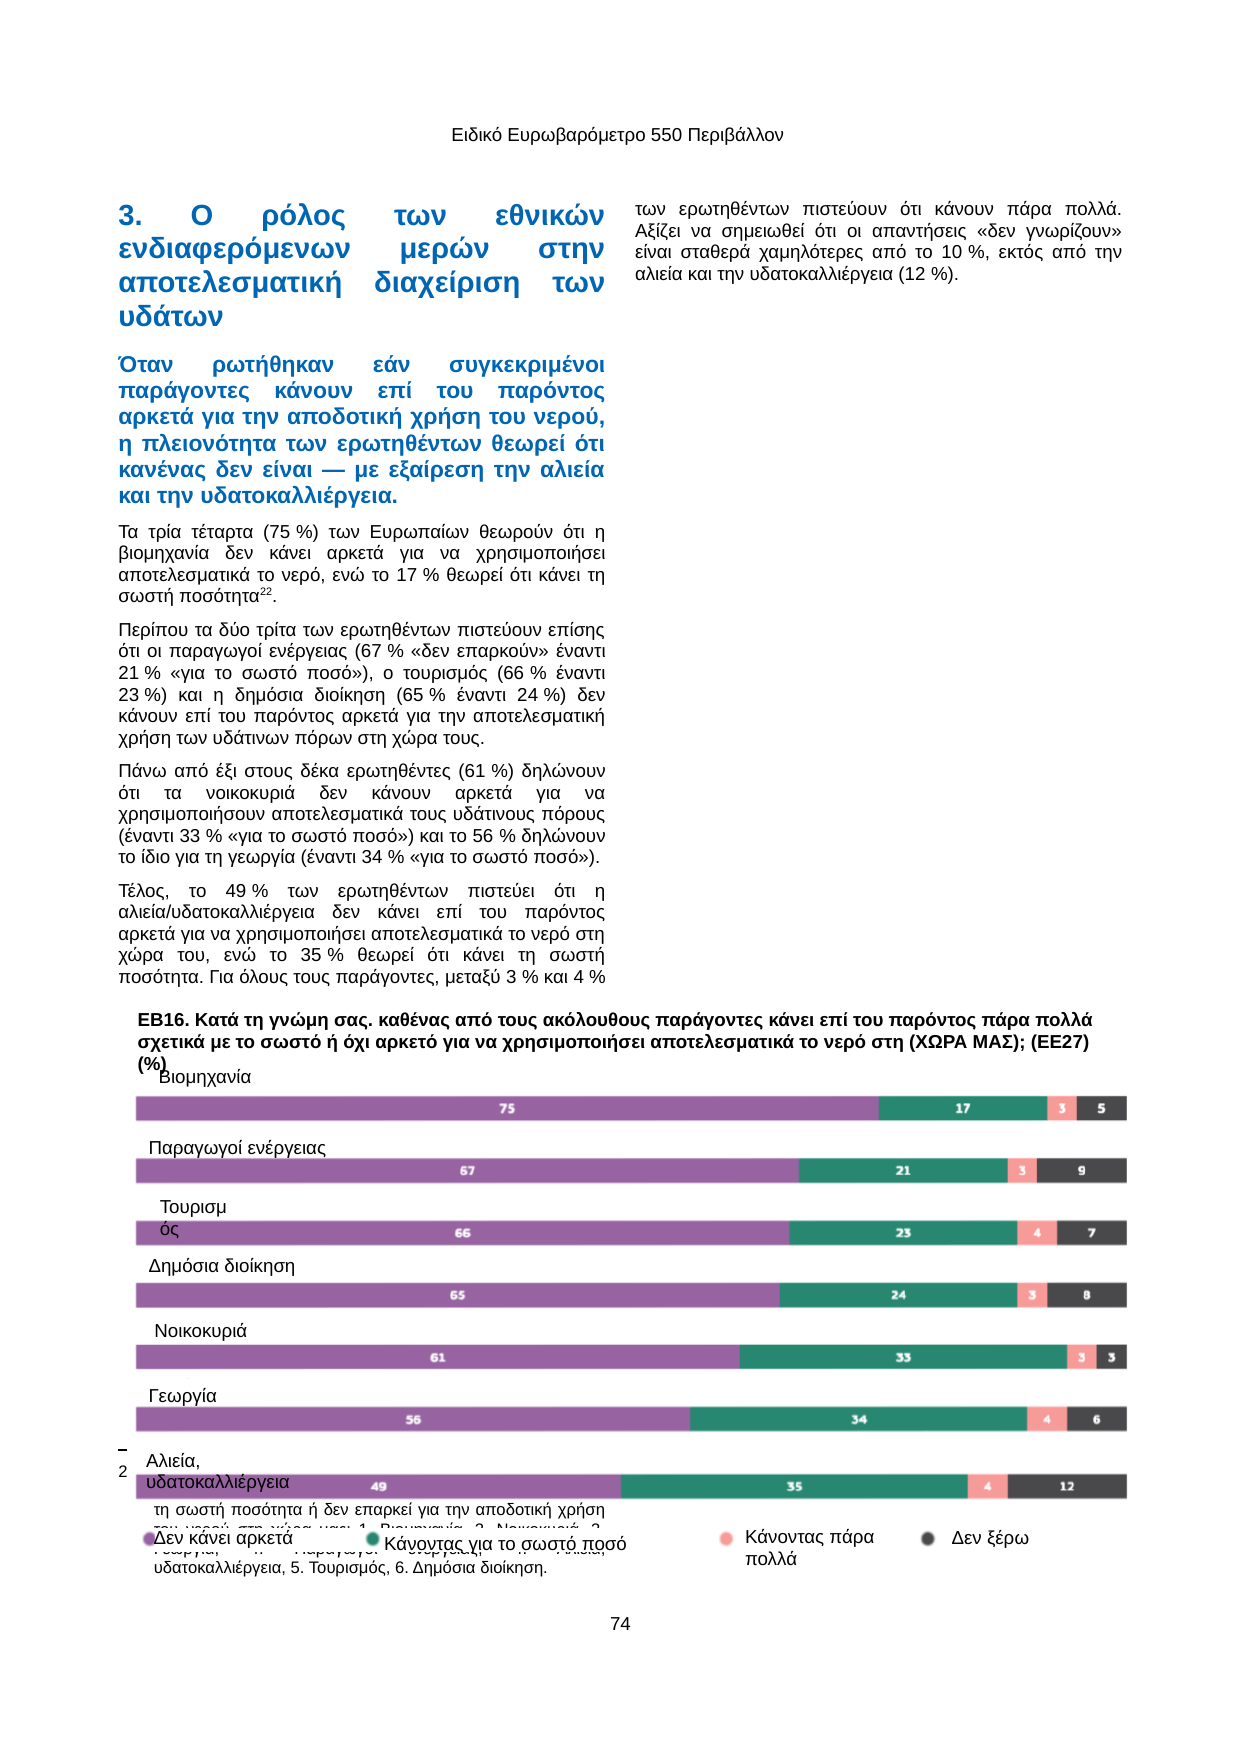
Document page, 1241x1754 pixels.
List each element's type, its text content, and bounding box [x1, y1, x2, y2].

text Πάνω από έξι στους δέκα ερωτηθέντες (61 %) δηλώνουν ότι τα νοικοκυριά δεν κάνουν αρκετά για να χρησιμοποιήσουν αποτελεσματικά τους υδάτινους πόρους (έναντι 33 % «για το σωστό ποσό») και το 56 % δηλώνουν το ίδιο για τη γεωργία (έναντι 34 % «για το σωστό ποσό»). [118, 760, 605, 868]
text των ερωτηθέντων πιστεύουν ότι κάνουν πάρα πολλά. Αξίζει να σημειωθεί ότι οι απαντήσεις «δεν γνωρίζουν» είναι σταθερά χαμηλότερες από το 10 %, εκτός από την αλιεία και την υδατοκαλλιέργεια (12 %). [635, 198, 1122, 284]
text Τα τρία τέταρτα (75 %) των Ευρωπαίων θεωρούν ότι η βιομηχανία δεν κάνει αρκετά για να χρησιμοποιήσει αποτελεσματικά το νερό, ενώ το 17 % θεωρεί ότι κάνει τη σωστή ποσότητα. [118, 521, 605, 607]
text Όταν ρωτήθηκαν εάν συγκεκριμένοι παράγοντες κάνουν επί του παρόντος αρκετά για την αποδοτική χρήση του νερού, η πλειονότητα των ερωτηθέντων θεωρεί ότι κανένας δεν είναι — με εξαίρεση την αλιεία και την υδατοκαλλιέργεια. [118, 351, 605, 509]
text ΕΒ16. Κατά τη γνώμη σας, κάθε ένας από τους ακόλουθους παράγοντες κάνει επί του παρόντος πάρα πολλά, σχετικά με τη σωστή ποσότητα ή δεν επαρκεί για την αποδοτική χρήση του νερού στη χώρα μας; 1. Βιομηχανία, 2. Νοικοκυριά, 3. Γεωργία, 4. Παραγωγοί ενέργειας, 4. Αλιεία, υδατοκαλλιέργεια, 5. Τουρισμός, 6. Δημόσια διοίκηση. [118, 1462, 605, 1577]
text Τέλος, το 49 % των ερωτηθέντων πιστεύει ότι η αλιεία/υδατοκαλλιέργεια δεν κάνει επί του παρόντος αρκετά για να χρησιμοποιήσει αποτελεσματικά το νερό στη χώρα του, ενώ το 35 % θεωρεί ότι κάνει τη σωστή ποσότητα. Για όλους τους παράγοντες, μεταξύ 3 % και 4 % [118, 879, 605, 987]
picture [127, 1090, 1132, 1502]
subtitle 3. Ο ρόλος των εθνικών ενδιαφερόμενων μερών στην αποτελεσματική διαχείριση των υδάτων [118, 198, 605, 332]
text Περίπου τα δύο τρίτα των ερωτηθέντων πιστεύουν επίσης ότι οι παραγωγοί ενέργειας (67 % «δεν επαρκούν» έναντι 21 % «για το σωστό ποσό»), ο τουρισμός (66 % έναντι 23 %) και η δημόσια διοίκηση (65 % έναντι 24 %) δεν κάνουν επί του παρόντος αρκετά για την αποτελεσματική χρήση των υδάτινων πόρων στη χώρα τους. [118, 619, 605, 748]
picture [133, 1528, 937, 1552]
